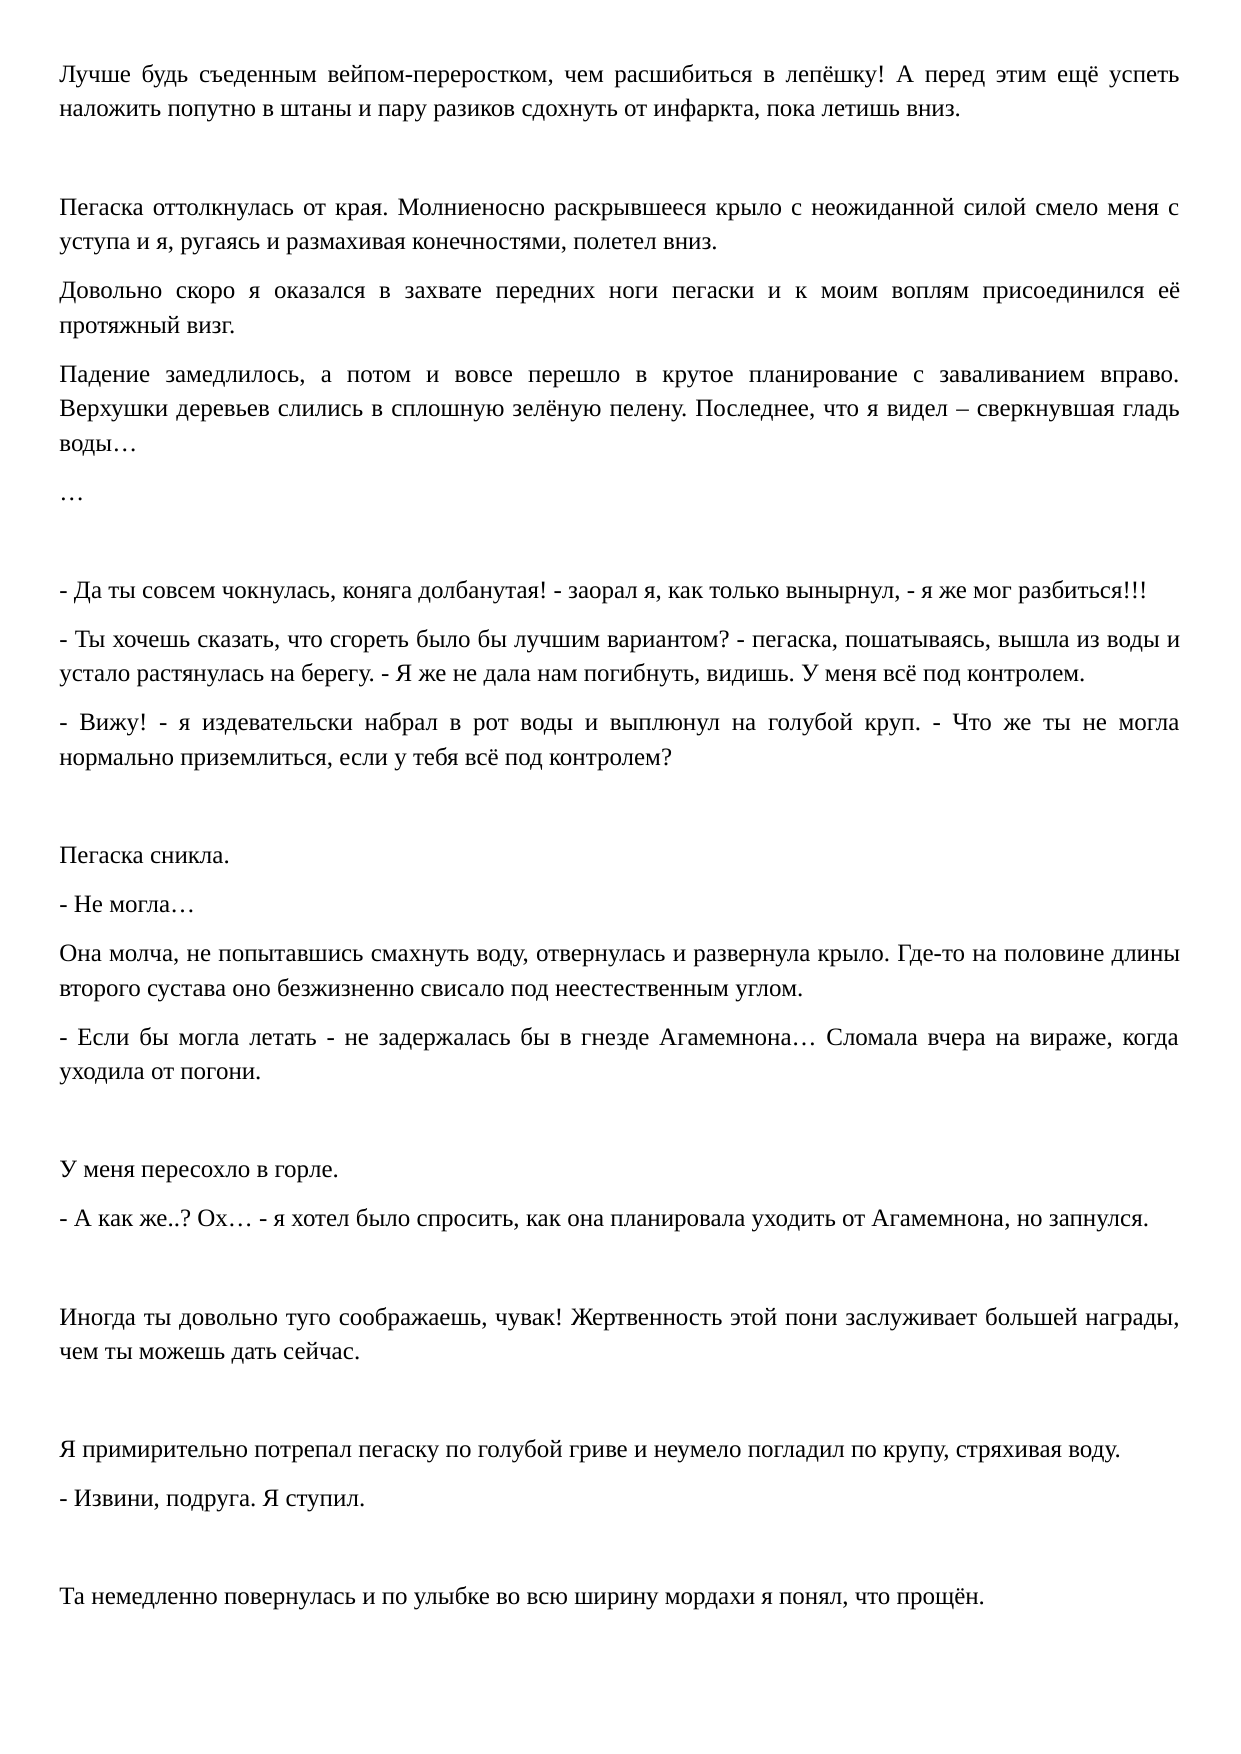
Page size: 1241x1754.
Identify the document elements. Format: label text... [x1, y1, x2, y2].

text Иногда ты довольно туго соображаешь, чувак! Жертвенность этой пони заслуживает большей награды, чем ты можешь дать сейчас. [59, 1302, 1181, 1365]
text У меня пересохло в горле. [59, 1154, 1181, 1183]
text Лучше будь съеденным вейпом-переростком, чем расшибиться в лепёшку! А перед этим ещё успеть наложить попутно в штаны и пару разиков сдохнуть от инфаркта, пока летишь вниз. [59, 59, 1181, 122]
text - Да ты совсем чокнулась, коняга долбанутая! - заорал я, как только вынырнул, - я же мог разбиться!!! [59, 575, 1181, 604]
text Пегаска оттолкнулась от края. Молниеносно раскрывшееся крыло с неожиданной силой смело меня с уступа и я, ругаясь и размахивая конечностями, полетел вниз. [59, 192, 1181, 255]
text Она молча, не попытавшись смахнуть воду, отвернулась и развернула крыло. Где-то на половине длины второго сустава оно безжизненно свисало под неестественным углом. [59, 938, 1181, 1001]
text - А как же..? Ох… - я хотел было спросить, как она планировала уходить от Агамемнона, но запнулся. [59, 1203, 1181, 1232]
text Довольно скоро я оказался в захвате передних ноги пегаски и к моим воплям присоединился её протяжный визг. [59, 275, 1181, 338]
text Падение замедлилось, а потом и вовсе перешло в крутое планирование с заваливанием вправо. Верхушки деревьев слились в сплошную зелёную пелену. Последнее, что я видел – сверкнувшая гладь воды… [59, 359, 1181, 456]
text Я примирительно потрепал пегаску по голубой гриве и неумело погладил по крупу, стряхивая воду. [59, 1434, 1181, 1463]
text - Извини, подруга. Я ступил. [59, 1483, 1181, 1512]
text - Вижу! - я издевательски набрал в рот воды и выплюнул на голубой круп. - Что же ты не могла нормально приземлиться, если у тебя всё под контролем? [59, 707, 1181, 771]
text - Если бы могла летать - не задержалась бы в гнезде Агамемнона… Сломала вчера на вираже, когда уходила от погони. [59, 1022, 1181, 1085]
text - Ты хочешь сказать, что сгореть было бы лучшим вариантом? - пегаска, пошатываясь, вышла из воды и устало растянулась на берегу. - Я же не дала нам погибнуть, видишь. У меня всё под контролем. [59, 624, 1181, 687]
text - Не могла… [59, 889, 1181, 918]
text Пегаска сникла. [59, 840, 1181, 869]
text Та немедленно повернулась и по улыбке во всю ширину мордахи я понял, что прощён. [59, 1581, 1181, 1610]
text … [59, 477, 1181, 506]
